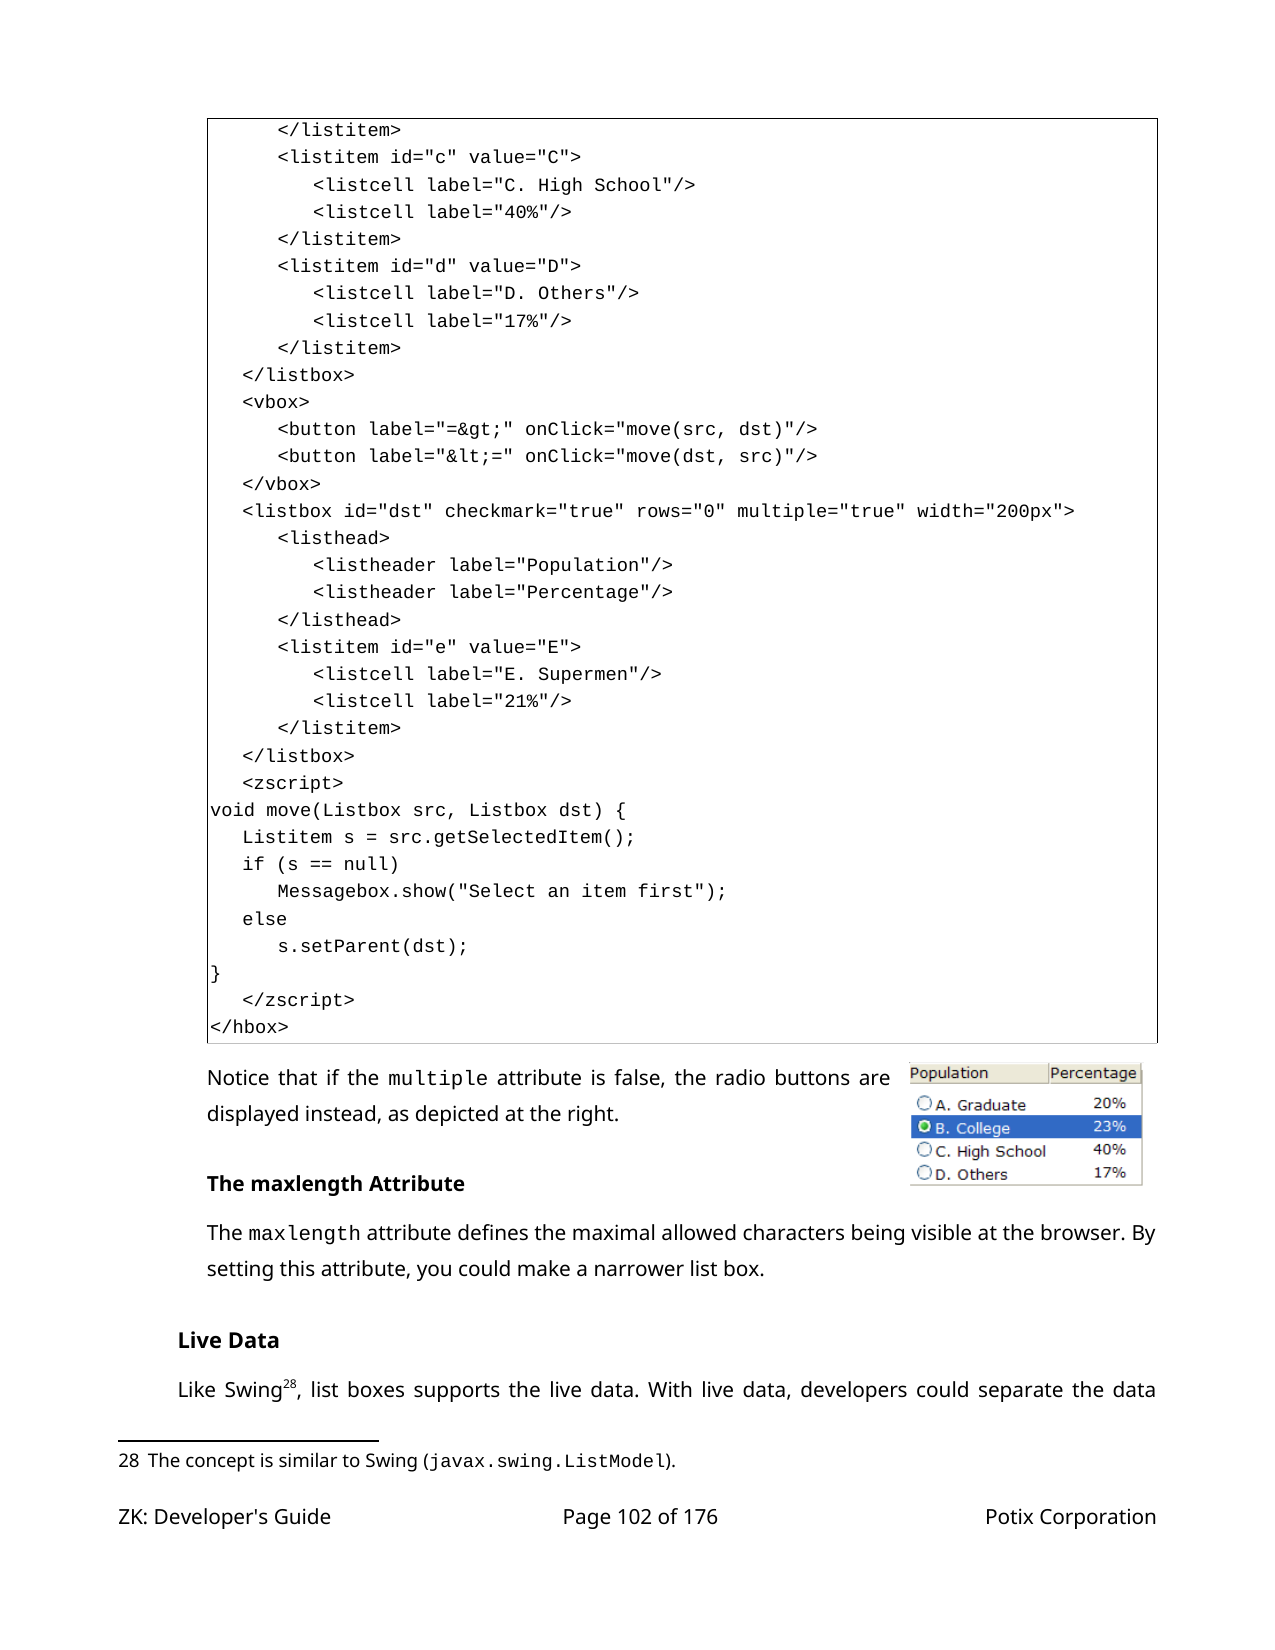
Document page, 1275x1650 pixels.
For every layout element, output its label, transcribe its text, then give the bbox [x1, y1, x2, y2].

text s.setParent(dst); [208, 934, 1157, 958]
text The concept is similar to Swing (javax.swing.ListModel). [118, 1447, 1157, 1473]
text <listbox id="dst" checkmark="true" rows="0" multiple="true" width="200px"> [208, 499, 1157, 523]
text </listitem> [208, 716, 1157, 741]
text <listheader label="Population"/> [208, 553, 1157, 577]
text </listitem> [208, 227, 1157, 251]
text void move(Listbox src, Listbox dst) { [208, 798, 1157, 822]
text <listheader label="Percentage"/> [208, 580, 1157, 604]
text </listbox> [208, 743, 1157, 768]
text Notice that if the multiple attribute is false, the radio buttons are displayed instead, as depicted at the right. [207, 1063, 909, 1127]
text <vbox> [208, 390, 1157, 414]
text <listcell label="21%"/> [208, 689, 1157, 713]
text </vbox> [208, 472, 1157, 496]
text <listcell label="C. High School"/> [208, 172, 1157, 197]
text <listcell label="17%"/> [208, 308, 1157, 333]
text else [208, 907, 1157, 931]
text <listcell label="D. Others"/> [208, 281, 1157, 306]
text </hbox> [208, 1015, 1157, 1043]
text <button label="&lt;=" onClick="move(dst, src)"/> [208, 444, 1157, 469]
text </listbox> [208, 363, 1157, 387]
text The maxlength attribute defines the maximal allowed characters being visible at the browser. By setting this attribute, you could make a narrower list box. [207, 1218, 1157, 1282]
text </listitem> [208, 119, 1157, 142]
text if (s == null) [208, 852, 1157, 876]
text } [208, 961, 1157, 985]
picture [909, 1062, 1144, 1188]
text <zscript> [208, 771, 1157, 795]
text Messagebox.show("Select an item first"); [208, 879, 1157, 904]
text <listitem id="c" value="C"> [208, 145, 1157, 169]
text Listitem s = src.getSelectedItem(); [208, 825, 1157, 849]
text <listitem id="e" value="E"> [208, 635, 1157, 659]
subtitle The maxlength Attribute [207, 1169, 1157, 1198]
text <listitem id="d" value="D"> [208, 254, 1157, 278]
text Like Swing, list boxes supports the live data. With live data, developers could separate the data [177, 1375, 1157, 1403]
text </listitem> [208, 336, 1157, 360]
text <listcell label="40%"/> [208, 200, 1157, 224]
text <listhead> [208, 526, 1157, 550]
text </listhead> [208, 607, 1157, 632]
text <listcell label="E. Supermen"/> [208, 662, 1157, 686]
subtitle Live Data [177, 1324, 1157, 1354]
text <button label="=&gt;" onClick="move(src, dst)"/> [208, 417, 1157, 441]
text </zscript> [208, 988, 1157, 1012]
